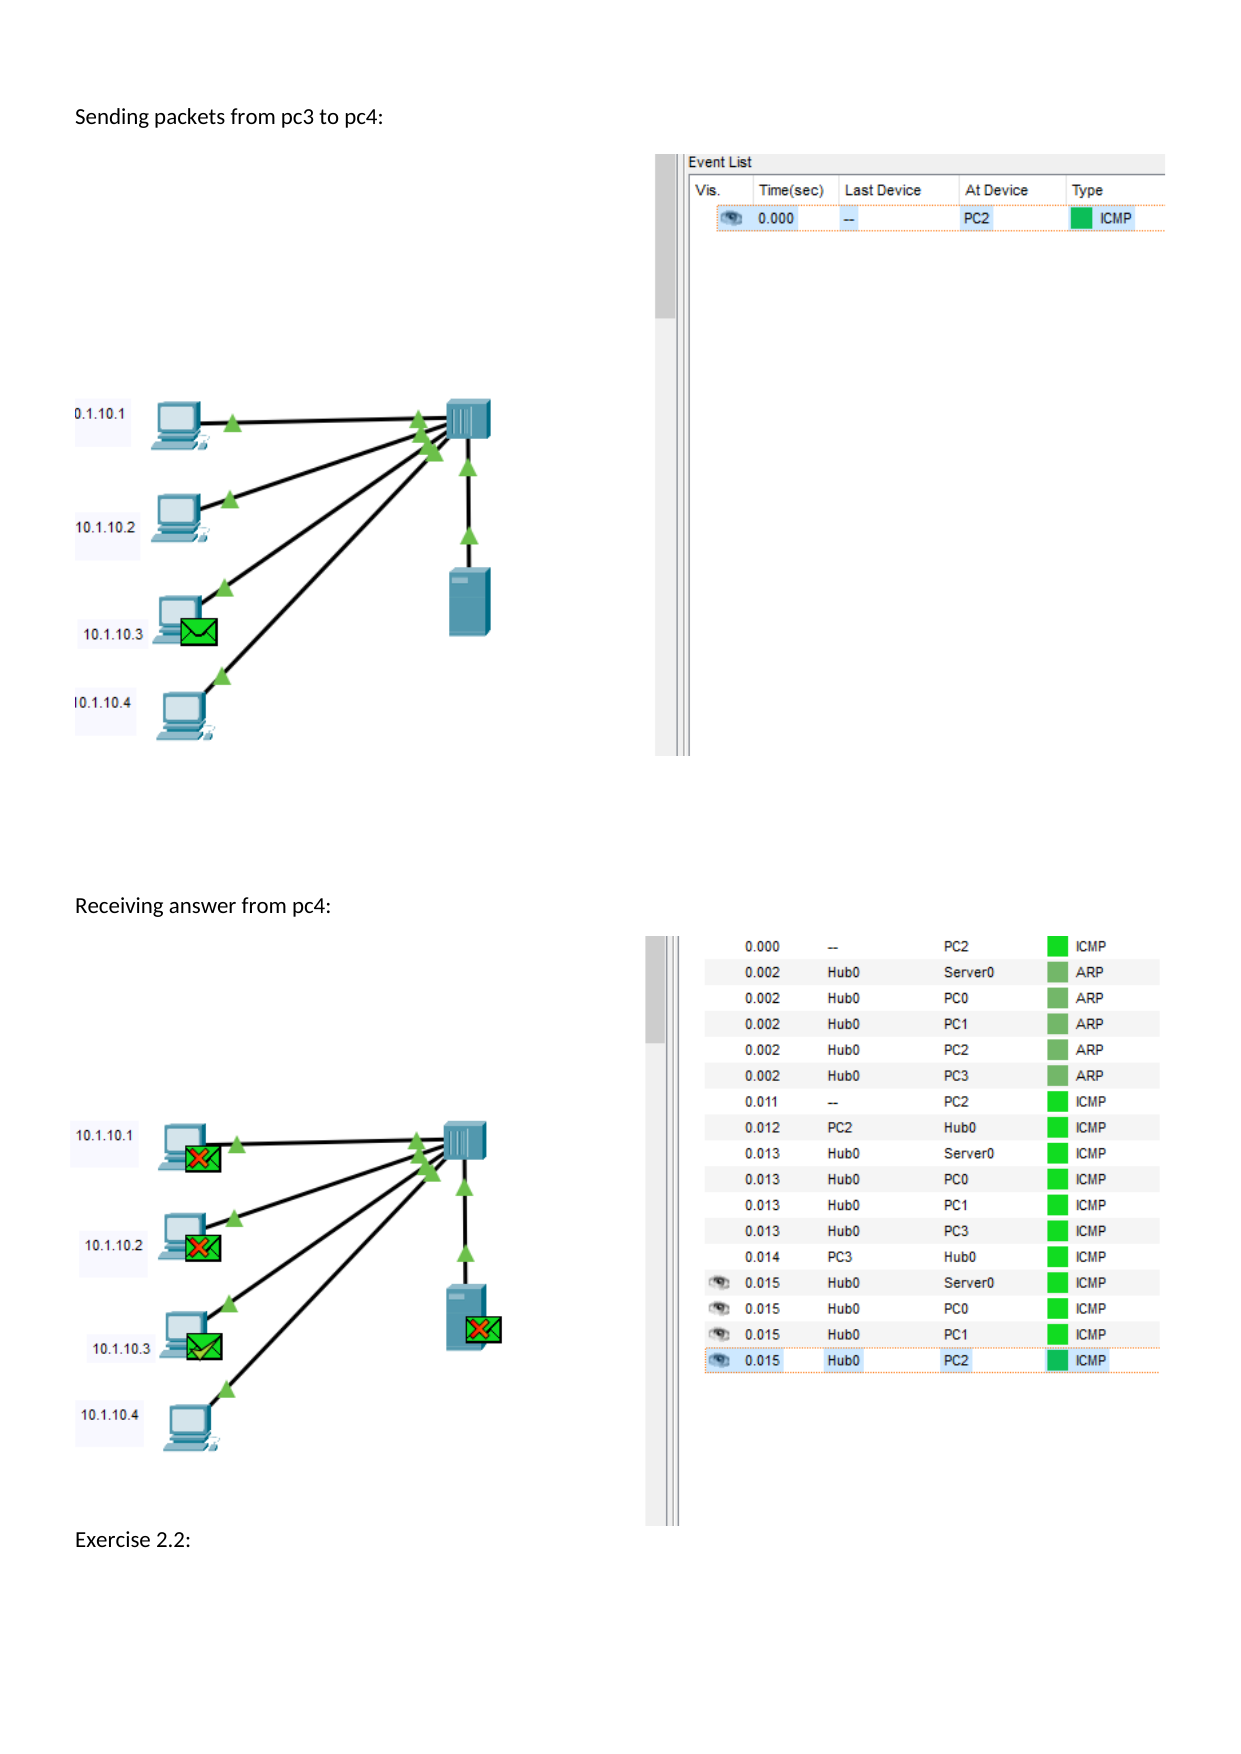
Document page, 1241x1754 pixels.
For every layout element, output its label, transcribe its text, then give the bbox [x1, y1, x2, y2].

text Sending packets from pc3 to pc4: [75, 102, 1165, 130]
text Receiving answer from pc4: [75, 891, 1165, 919]
picture [75, 154, 1166, 756]
picture [69, 936, 1160, 1526]
text Exercise 2.2: [75, 919, 1165, 1553]
